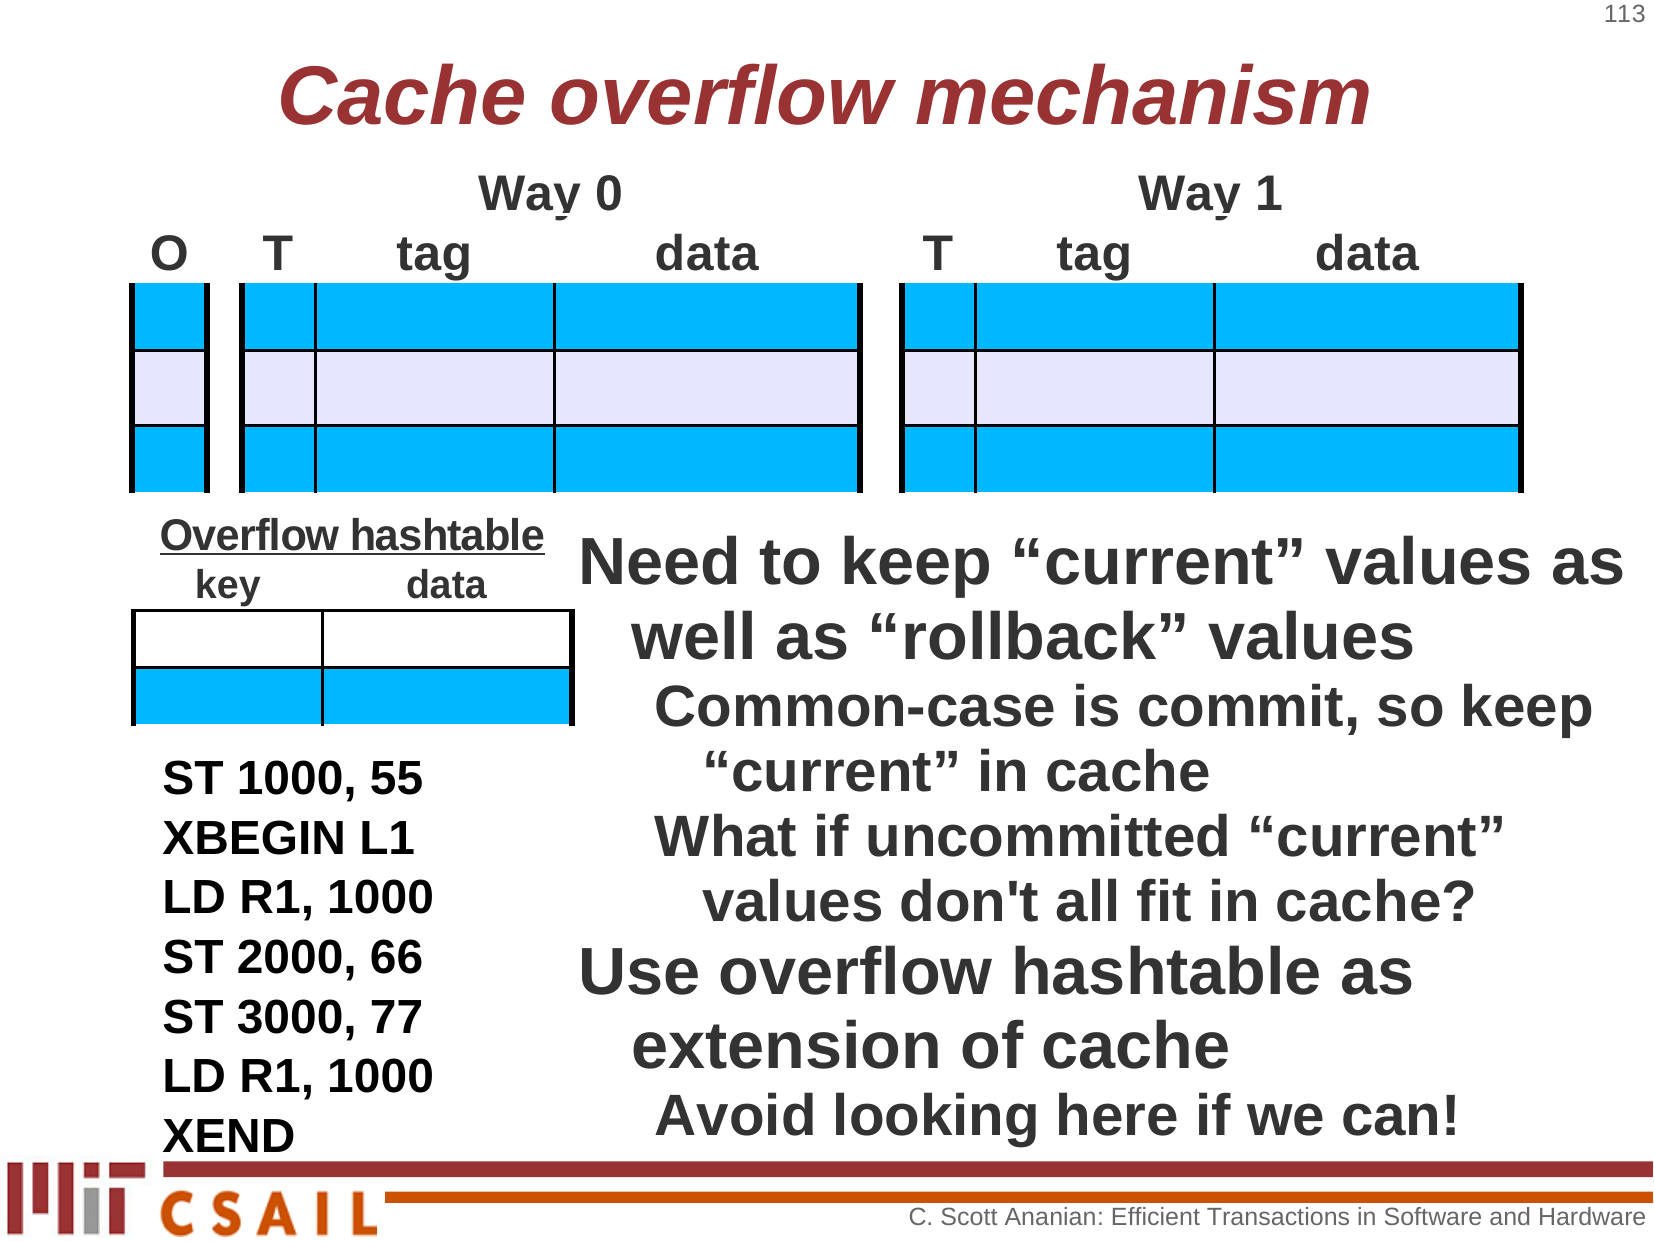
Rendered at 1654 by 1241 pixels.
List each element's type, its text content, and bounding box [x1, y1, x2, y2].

picture [0, 1155, 377, 1237]
list Need to keep “current” values as well as “rollback” values Common-case is commit, so keep “current” in cache What if uncommitted “current” values don't all fit in cache? Use overflow hashtable as extension of cache Avoid looking here if we can! [560, 524, 1633, 1161]
chart [128, 508, 576, 727]
title Cache overflow mechanism [51, 28, 1600, 163]
text_box ST 1000, 55 XBEGIN L1 LD R1, 1000 ST 2000, 66 ST 3000, 77 LD R1, 1000 XEND [162, 750, 435, 1164]
chart [127, 163, 1526, 495]
